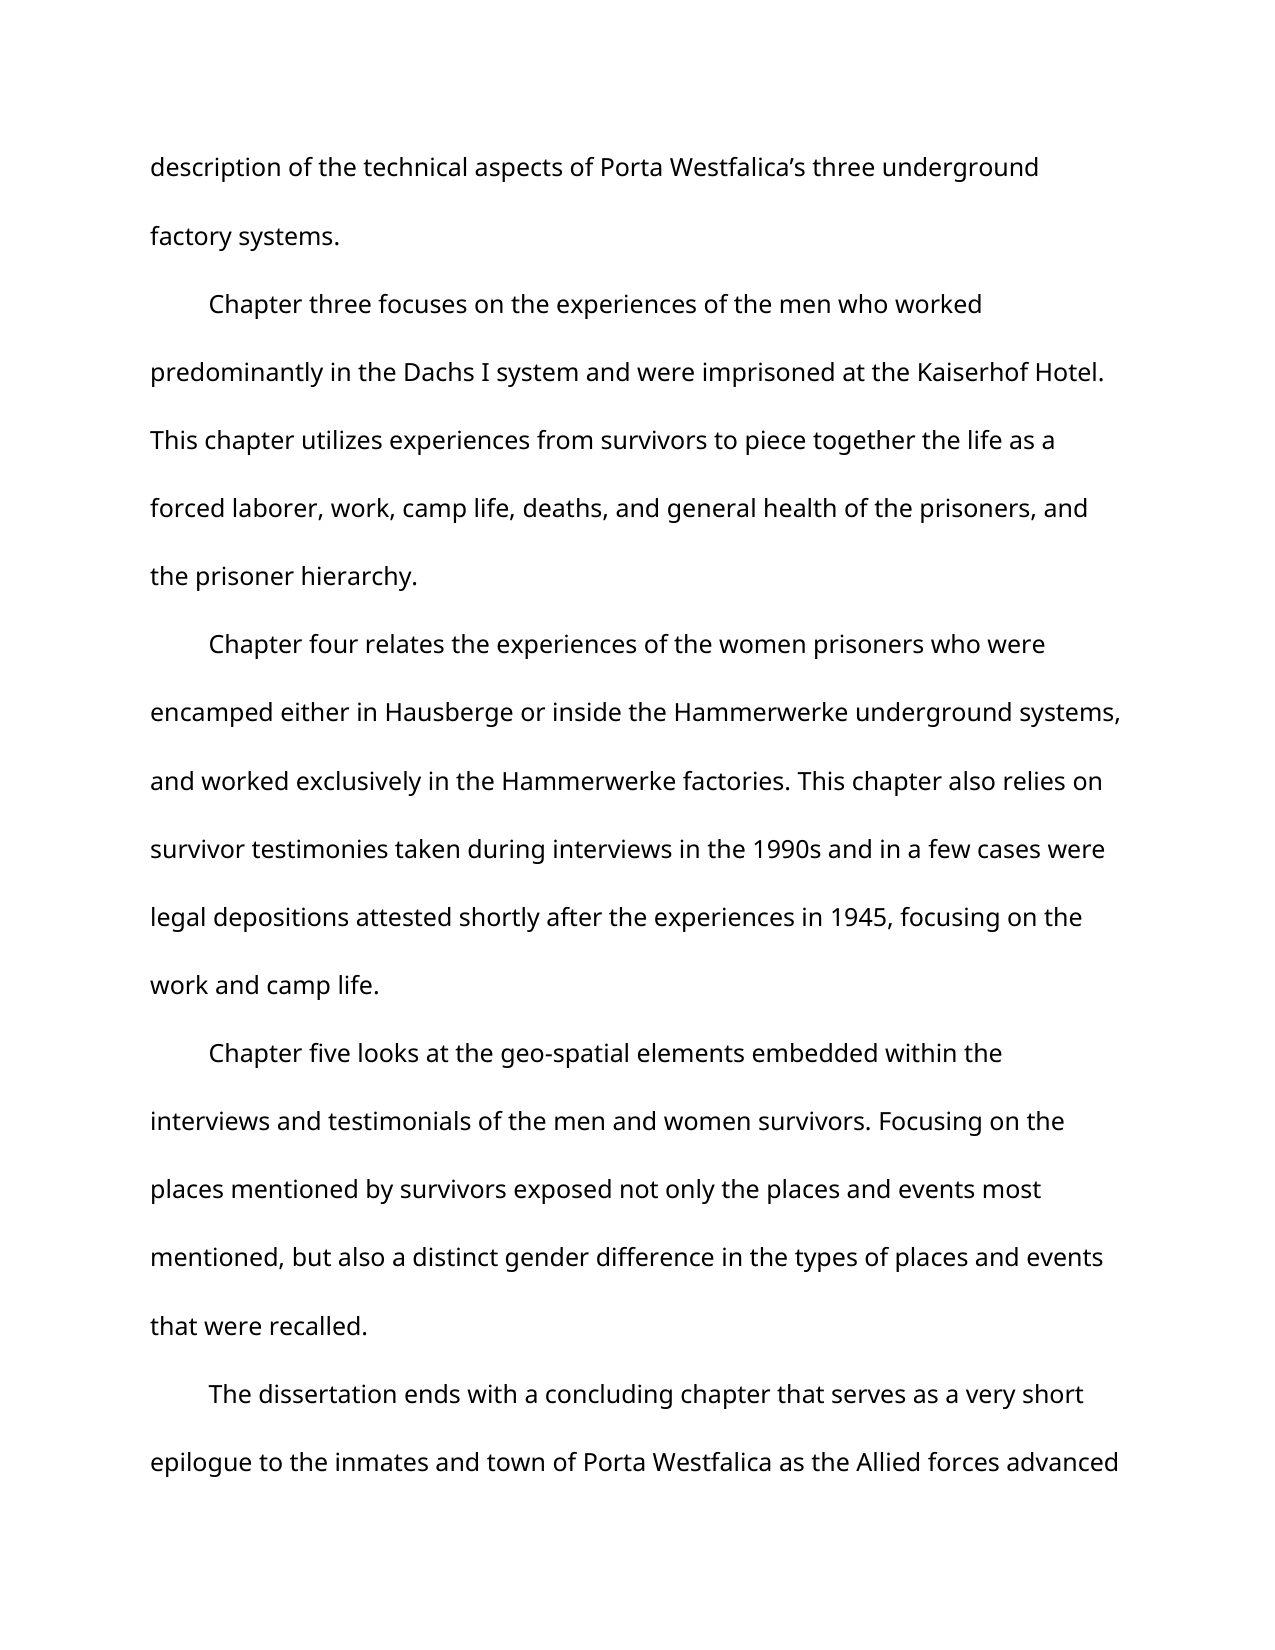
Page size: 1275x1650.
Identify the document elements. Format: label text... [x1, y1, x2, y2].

text The dissertation ends with a concluding chapter that serves as a very short epilogue to the inmates and town of Porta Westfalica as the Allied forces advanced [150, 1376, 1125, 1478]
text description of the technical aspects of Porta Westfalica’s three underground factory systems. [150, 150, 1125, 252]
text Chapter three focuses on the experiences of the men who worked predominantly in the Dachs I system and were imprisoned at the Kaiserhof Hotel. This chapter utilizes experiences from survivors to piece together the life as a forced laborer, work, camp life, deaths, and general health of the prisoners, and the prisoner hierarchy. [150, 286, 1125, 593]
text Chapter five looks at the geo-spatial elements embedded within the interviews and testimonials of the men and women survivors. Focusing on the places mentioned by survivors exposed not only the places and events most mentioned, but also a distinct gender difference in the types of places and events that were recalled. [150, 1036, 1125, 1342]
text Chapter four relates the experiences of the women prisoners who were encamped either in Hausberge or inside the Hammerwerke underground systems, and worked exclusively in the Hammerwerke factories. This chapter also relies on survivor testimonies taken during interviews in the 1990s and in a few cases were legal depositions attested shortly after the experiences in 1945, focusing on the work and camp life. [150, 627, 1125, 1002]
